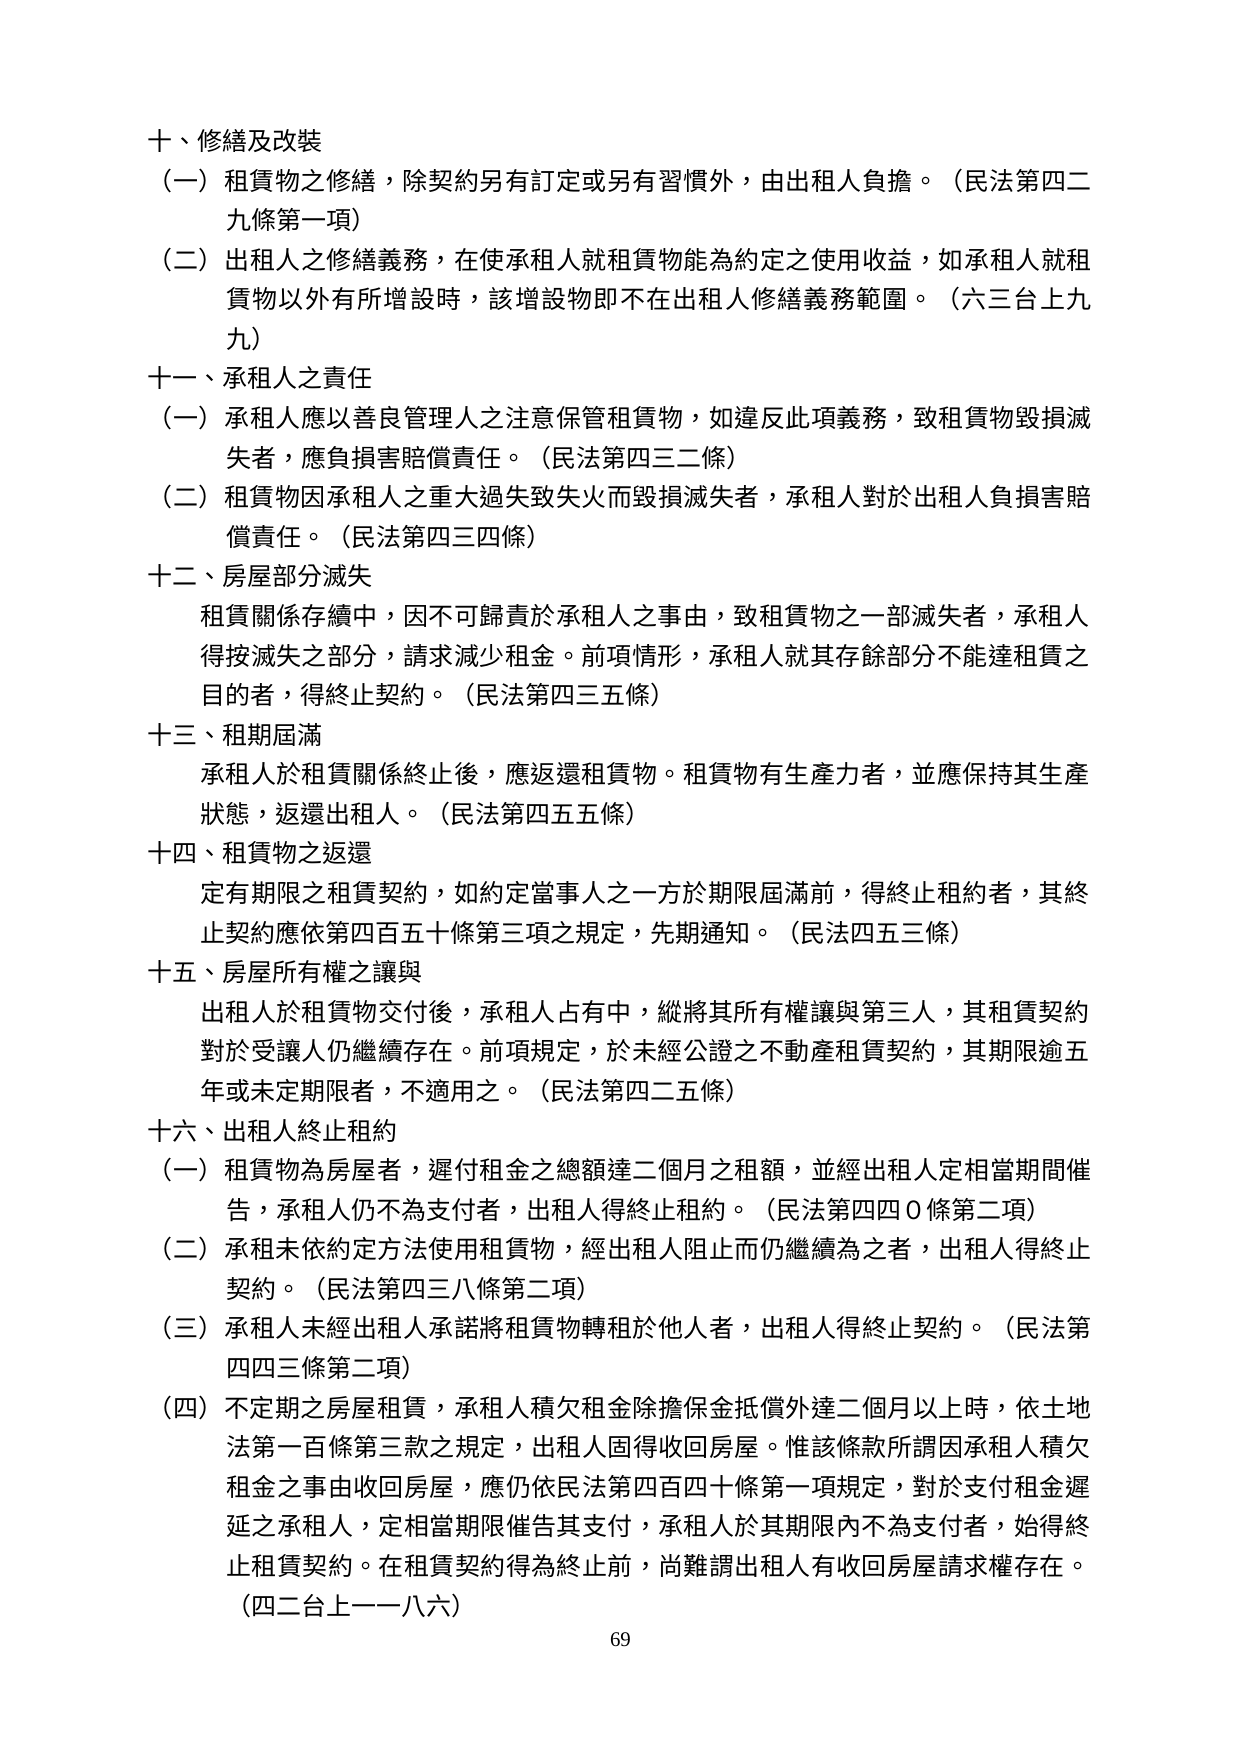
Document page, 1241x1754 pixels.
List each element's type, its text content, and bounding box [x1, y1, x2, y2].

text （二）租賃物因承租人之重大過失致失火而毀損滅失者，承租人對於出租人負損害賠償責任。（民法第四三四條） [148, 474, 1092, 553]
text 定有期限之租賃契約，如約定當事人之一方於期限屆滿前，得終止租約者，其終止契約應依第四百五十條第三項之規定，先期通知。（民法四五三條） [200, 870, 1092, 949]
text （一）承租人應以善良管理人之注意保管租賃物，如違反此項義務，致租賃物毀損滅失者，應負損害賠償責任。（民法第四三二條） [148, 395, 1092, 474]
text （四）不定期之房屋租賃，承租人積欠租金除擔保金抵償外達二個月以上時，依土地法第一百條第三款之規定，出租人固得收回房屋。惟該條款所謂因承租人積欠租金之事由收回房屋，應仍依民法第四百四十條第一項規定，對於支付租金遲延之承租人，定相當期限催告其支付，承租人於其期限內不為支付者，始得終止租賃契約。在租賃契約得為終止前，尚難謂出租人有收回房屋請求權存在。（四二台上一一八六） [148, 1385, 1092, 1622]
text 出租人於租賃物交付後，承租人占有中，縱將其所有權讓與第三人，其租賃契約對於受讓人仍繼續存在。前項規定，於未經公證之不動產租賃契約，其期限逾五年或未定期限者，不適用之。（民法第四二五條） [200, 989, 1092, 1108]
text 十四、租賃物之返還 [148, 831, 1092, 870]
text （一）租賃物之修繕，除契約另有訂定或另有習慣外，由出租人負擔。（民法第四二九條第一項） [148, 158, 1092, 237]
text 十、修繕及改裝 [148, 118, 1092, 158]
text （三）承租人未經出租人承諾將租賃物轉租於他人者，出租人得終止契約。（民法第四四三條第二項） [148, 1306, 1092, 1385]
text 十一、承租人之責任 [148, 356, 1092, 395]
text 承租人於租賃關係終止後，應返還租賃物。租賃物有生產力者，並應保持其生產狀態，返還出租人。（民法第四五五條） [200, 751, 1092, 831]
text 十二、房屋部分滅失 [148, 553, 1092, 593]
text （一）租賃物為房屋者，遲付租金之總額達二個月之租額，並經出租人定相當期間催告，承租人仍不為支付者，出租人得終止租約。（民法第四四０條第二項） [148, 1147, 1092, 1226]
text 十六、出租人終止租約 [148, 1108, 1092, 1147]
text 十三、租期屆滿 [148, 712, 1092, 751]
text （二）承租未依約定方法使用租賃物，經出租人阻止而仍繼續為之者，出租人得終止契約。（民法第四三八條第二項） [148, 1226, 1092, 1306]
text 十五、房屋所有權之讓與 [148, 949, 1092, 989]
text 租賃關係存續中，因不可歸責於承租人之事由，致租賃物之一部滅失者，承租人得按滅失之部分，請求減少租金。前項情形，承租人就其存餘部分不能達租賃之目的者，得終止契約。（民法第四三五條） [200, 593, 1092, 712]
text （二）出租人之修繕義務，在使承租人就租賃物能為約定之使用收益，如承租人就租賃物以外有所增設時，該增設物即不在出租人修繕義務範圍。（六三台上九九） [148, 237, 1092, 356]
